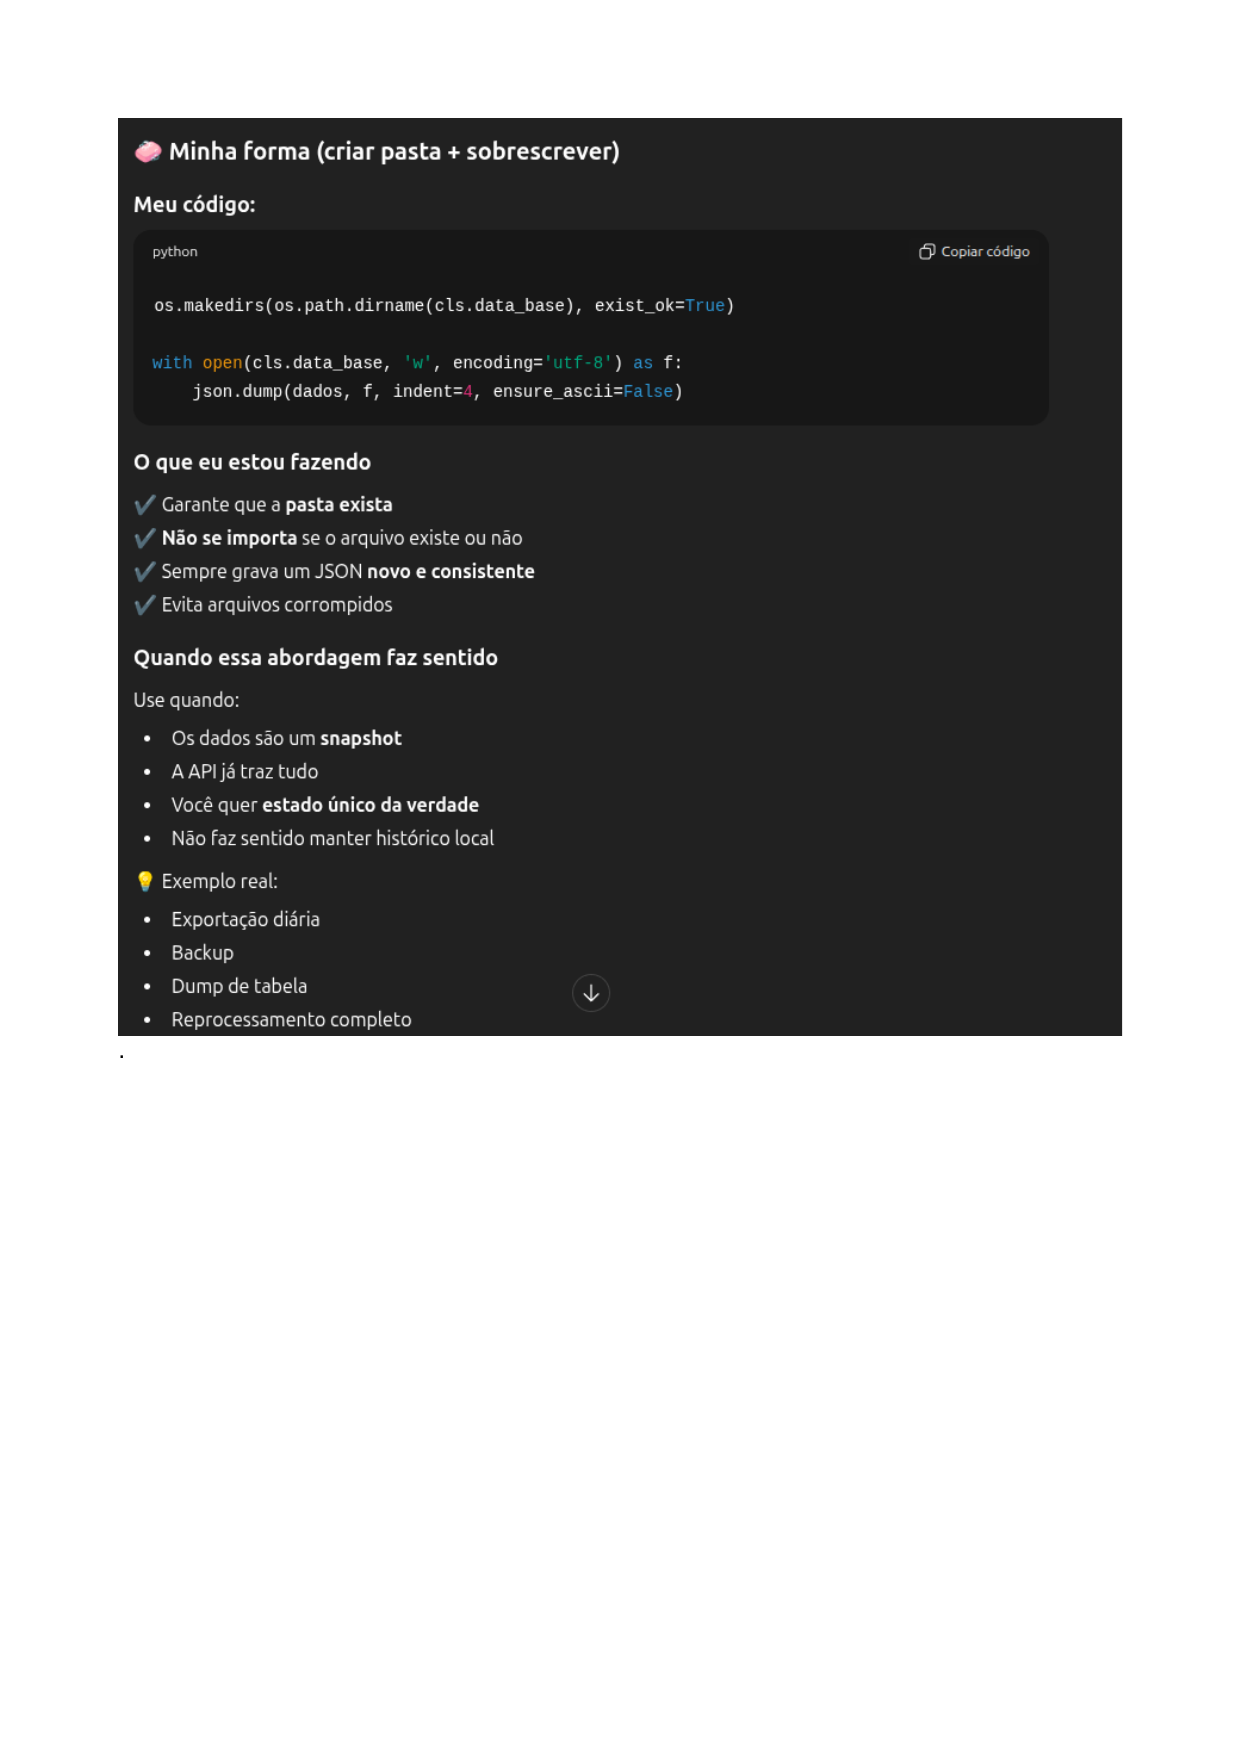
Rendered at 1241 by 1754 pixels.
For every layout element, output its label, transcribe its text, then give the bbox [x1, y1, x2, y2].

text . [118, 1036, 1122, 1064]
picture [118, 118, 1123, 1036]
